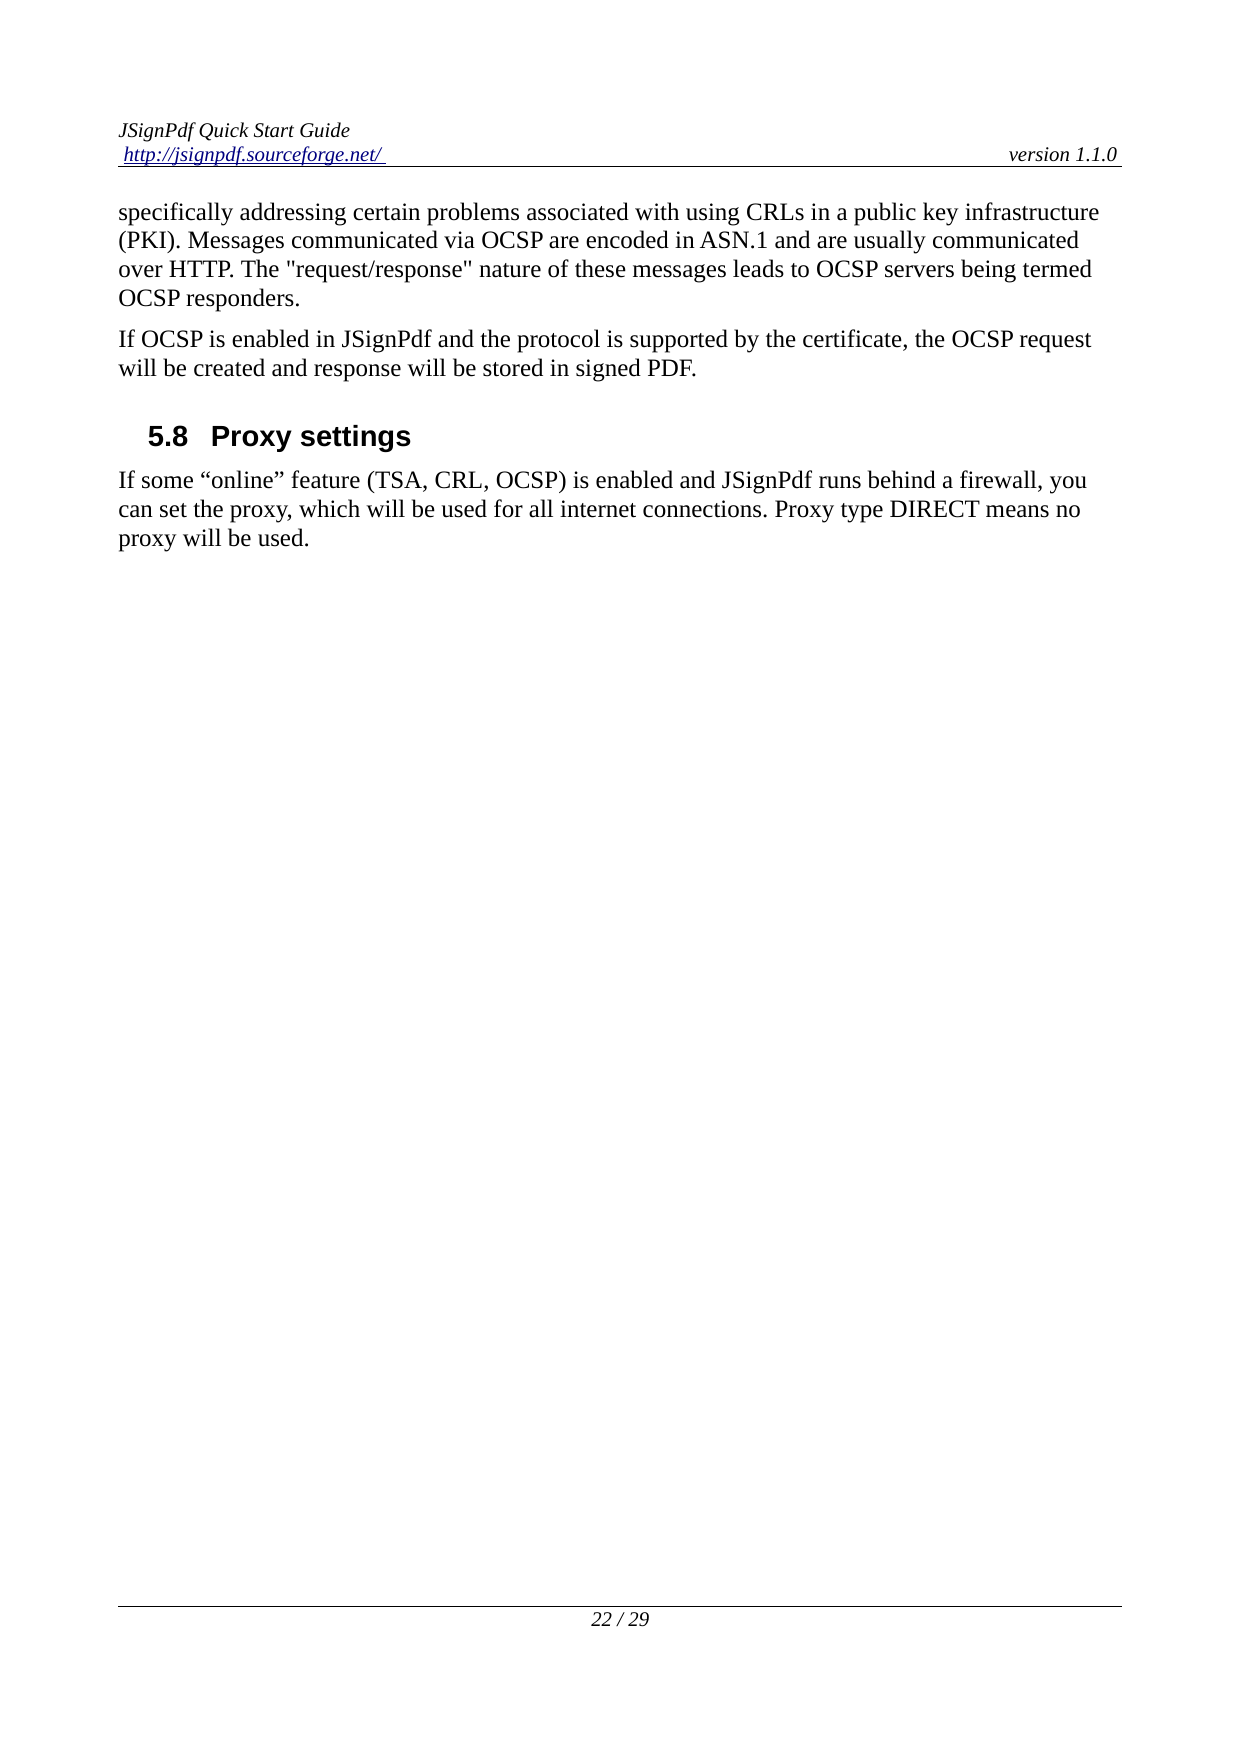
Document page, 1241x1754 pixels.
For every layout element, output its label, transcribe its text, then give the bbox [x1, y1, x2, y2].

text If OCSP is enabled in JSignPdf and the protocol is supported by the certificate, the OCSP request will be created and response will be stored in signed PDF. [118, 324, 1122, 382]
text specifically addressing certain problems associated with using CRLs in a public key infrastructure (PKI). Messages communicated via OCSP are encoded in ASN.1 and are usually communicated over HTTP. The "request/response" nature of these messages leads to OCSP servers being termed OCSP responders. [118, 197, 1122, 312]
text If some “online” feature (TSA, CRL, OCSP) is enabled and JSignPdf runs behind a firewall, you can set the proxy, which will be used for all internet connections. Proxy type DIRECT means no proxy will be used. [118, 465, 1122, 552]
subtitle Proxy settings [148, 419, 1116, 453]
